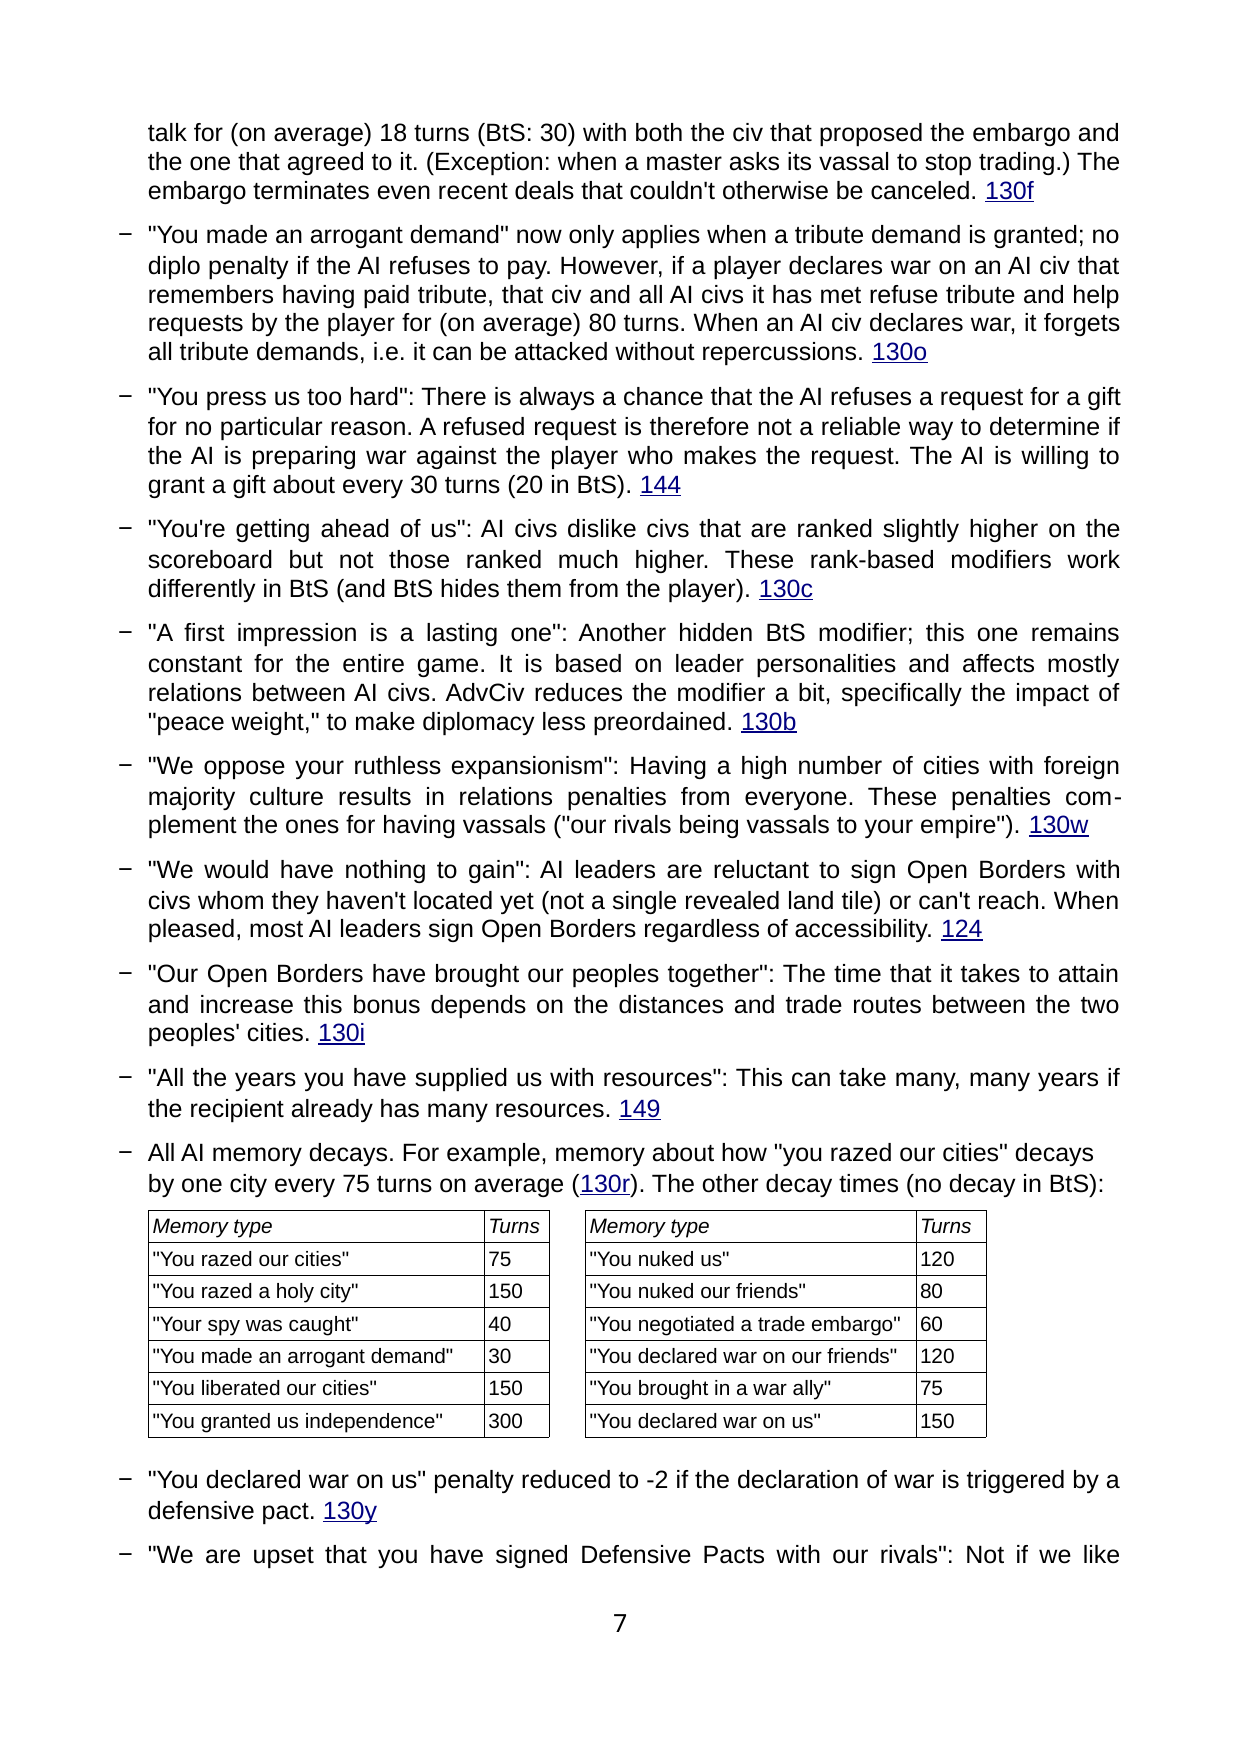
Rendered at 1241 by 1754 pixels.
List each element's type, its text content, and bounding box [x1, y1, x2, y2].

list "We oppose your ruthless expansionism": Having a high number of cities with foreign majority culture results in relations penalties from everyone. These penalties com­plement the ones for having vassals ("our rivals being vassals to your empire"). 130w [118, 748, 1122, 839]
table_cell [118, 1275, 148, 1307]
table_cell "You granted us independence" [149, 1405, 484, 1437]
table_cell [550, 1372, 585, 1404]
list talk for (on average) 18 turns (BtS: 30) with both the civ that proposed the embargo and the one that agreed to it. (Exception: when a master asks its vassal to stop trading.) The embargo terminates even recent deals that couldn't otherwise be canceled. 130f [118, 118, 1122, 204]
list "You made an arrogant demand" now only applies when a tribute demand is granted; no diplo penalty if the AI refuses to pay. However, if a player declares war on an AI civ that remembers having paid tribute, that civ and all AI civs it has met refuse tribute and help requests by the player for (on average) 80 turns. When an AI civ declares war, it forgets all tribute demands, i.e. it can be attacked without repercussions. 130o [118, 217, 1122, 366]
table_header Memory type [586, 1211, 916, 1242]
list "Our Open Borders have brought our peoples together": The time that it takes to attain and increase this bonus depends on the distances and trade routes between the two peoples' cities. 130i [118, 956, 1122, 1047]
list "You press us too hard": There is always a chance that the AI refuses a request for a gift for no particular reason. A refused request is therefore not a reliable way to determine if the AI is preparing war against the player who makes the request. The AI is willing to grant a gift about every 30 turns (20 in BtS). 144 [118, 378, 1122, 498]
table_cell [550, 1404, 585, 1437]
table_cell "You nuked us" [586, 1243, 916, 1275]
table_cell 150 [917, 1405, 986, 1437]
table_cell "You brought in a war ally" [586, 1373, 916, 1404]
table_cell "You declared war on our friends" [586, 1341, 916, 1372]
table_cell 40 [485, 1308, 549, 1339]
table_cell "You declared war on us" [586, 1405, 916, 1437]
list "You declared war on us" penalty reduced to -2 if the declaration of war is triggered by a defensive pact. 130y [118, 1462, 1122, 1524]
table_cell [550, 1242, 585, 1275]
table_header Turns [485, 1211, 549, 1242]
table_header [550, 1210, 585, 1242]
table_cell 75 [485, 1243, 549, 1275]
table_cell "You razed a holy city" [149, 1276, 484, 1307]
table_cell [550, 1340, 585, 1372]
table_cell 60 [917, 1308, 986, 1339]
list "We are upset that you have signed Defensive Pacts with our rivals": Not if we like [118, 1537, 1122, 1571]
table_cell 120 [917, 1243, 986, 1275]
list All AI memory decays. For example, memory about how "you razed our cities" decays by one city every 75 turns on average (130r). The other decay times (no decay in BtS): [118, 1135, 1122, 1197]
table_cell [550, 1275, 585, 1307]
list "You're getting ahead of us": AI civs dislike civs that are ranked slightly higher on the scoreboard but not those ranked much higher. These rank-based modifiers work differently in BtS (and BtS hides them from the player). 130c [118, 511, 1122, 602]
table_cell [118, 1404, 148, 1437]
table_cell 300 [485, 1405, 549, 1437]
table_header Memory type [149, 1211, 484, 1242]
table_cell 80 [917, 1276, 986, 1307]
table_cell [118, 1307, 148, 1339]
table_cell 75 [917, 1373, 986, 1404]
table_cell "Your spy was caught" [149, 1308, 484, 1339]
table_cell [550, 1307, 585, 1339]
table_cell "You razed our cities" [149, 1243, 484, 1275]
table_cell "You nuked our friends" [586, 1276, 916, 1307]
table_cell 150 [485, 1373, 549, 1404]
table_cell [118, 1242, 148, 1275]
list "A first impression is a lasting one": Another hidden BtS modifier; this one remains constant for the entire game. It is based on leader personalities and affects mostly relations between AI civs. AdvCiv reduces the modifier a bit, specifically the impact of "peace weight," to make diplomacy less preordained. 130b [118, 615, 1122, 735]
table_cell "You made an arrogant demand" [149, 1341, 484, 1372]
table_cell "You negotiated a trade embargo" [586, 1308, 916, 1339]
table_cell [118, 1340, 148, 1372]
table_cell 120 [917, 1341, 986, 1372]
list "All the years you have supplied us with resources": This can take many, many years if the recipient already has many resources. 149 [118, 1059, 1122, 1122]
table_header [118, 1210, 148, 1242]
table_cell 150 [485, 1276, 549, 1307]
table_cell [118, 1372, 148, 1404]
list "We would have nothing to gain": AI leaders are reluctant to sign Open Borders with civs whom they haven't located yet (not a single revealed land tile) or can't reach. When pleased, most AI leaders sign Open Borders regardless of accessibility. 124 [118, 852, 1122, 943]
table_cell 30 [485, 1341, 549, 1372]
table_cell "You liberated our cities" [149, 1373, 484, 1404]
table_header Turns [917, 1211, 986, 1242]
